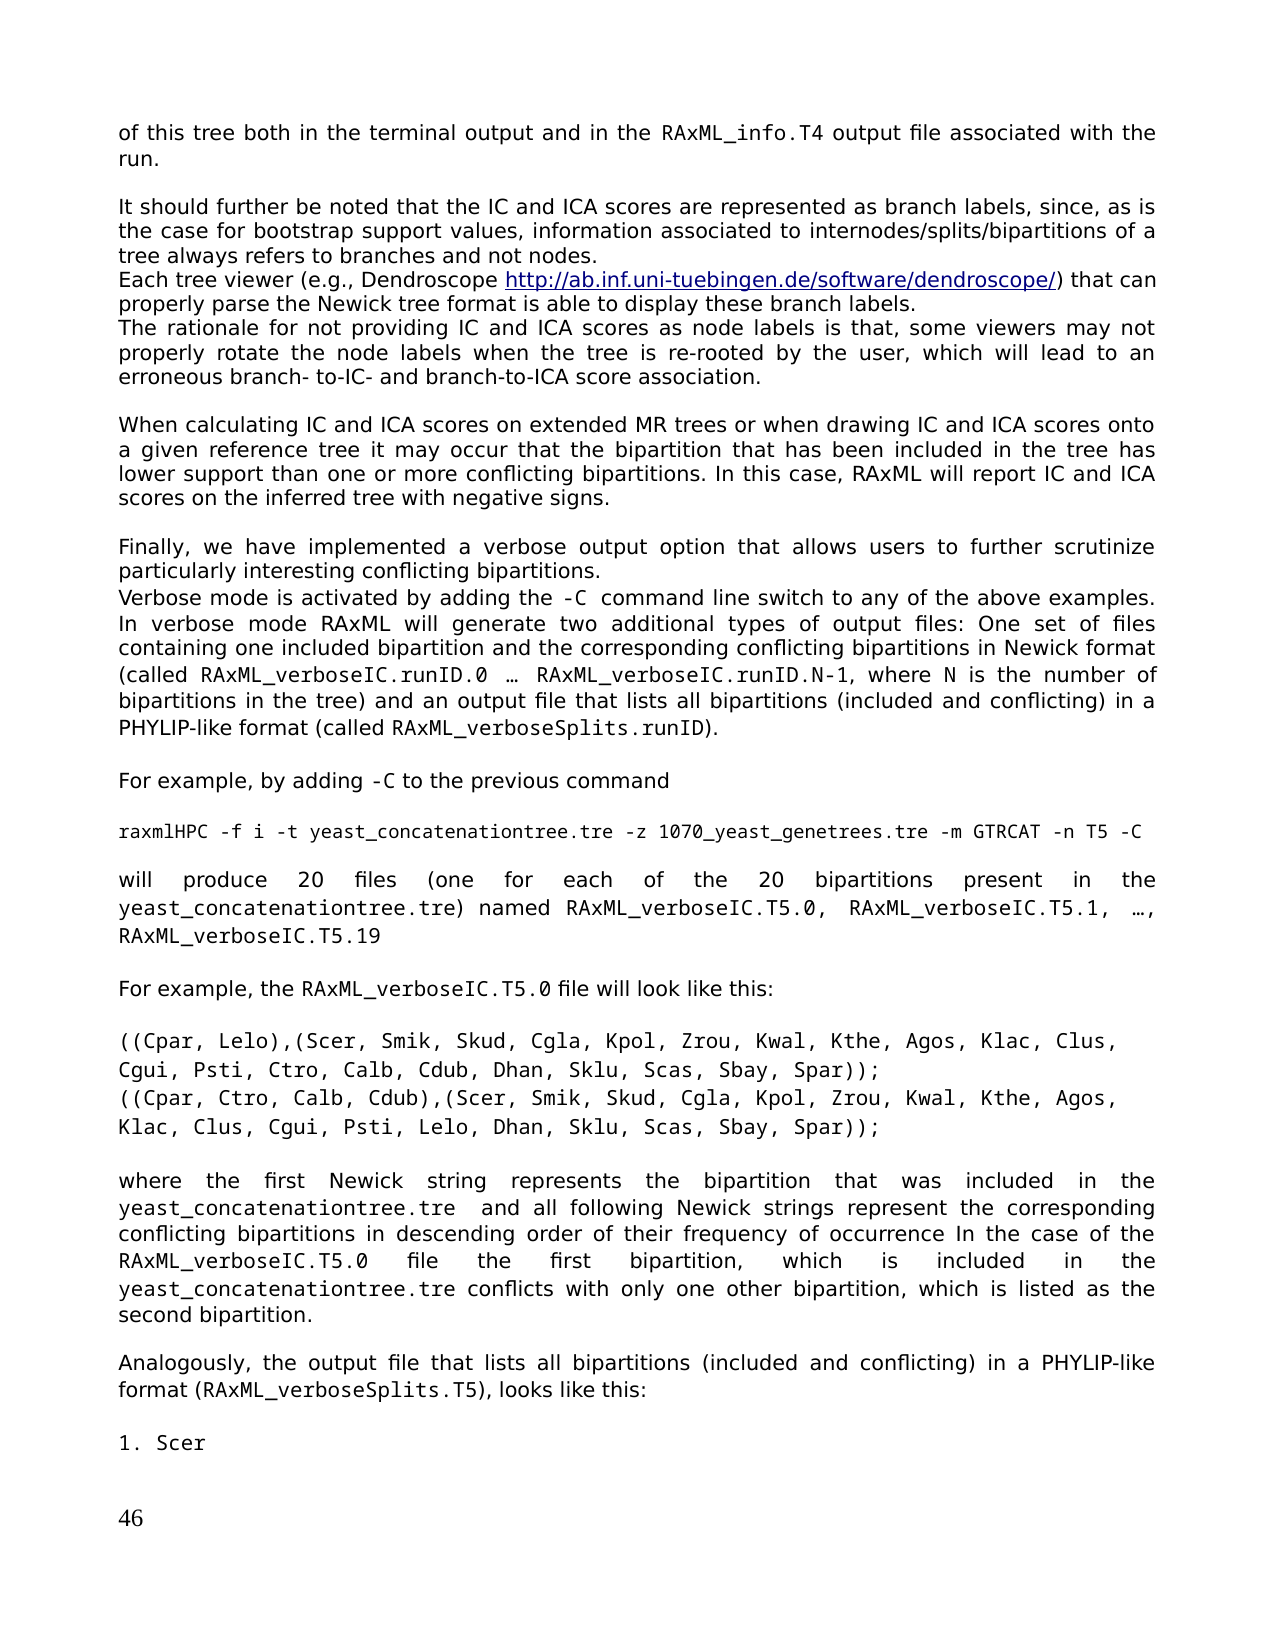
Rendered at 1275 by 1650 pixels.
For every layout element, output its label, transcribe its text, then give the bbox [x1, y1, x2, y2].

text where the first Newick string represents the bipartition that was included in the yeast_concatenationtree.tre and all following Newick strings represent the corresponding conflicting bipartitions in descending order of their frequency of occurrence In the case of the RAxML_verboseIC.T5.0 file the first bipartition, which is included in the yeast_concatenationtree.tre conflicts with only one other bipartition, which is listed as the second bipartition. [118, 1169, 1157, 1327]
text It should further be noted that the IC and ICA scores are represented as branch labels, since, as is the case for bootstrap support values, information associated to internodes/splits/bipartitions of a tree always refers to branches and not nodes. [118, 195, 1157, 268]
text For example, the RAxML_verboseIC.T5.0 file will look like this: [118, 974, 1157, 1002]
text Analogously, the output file that lists all bipartitions (included and conflicting) in a PHYLIP-like format (RAxML_verboseSplits.T5), looks like this: [118, 1351, 1157, 1404]
text raxmlHPC -f i -t yeast_concatenationtree.tre -z 1070_yeast_genetrees.tre -m GTRCAT -n T5 -C [118, 818, 1157, 844]
text Finally, we have implemented a verbose output option that allows users to further scrutinize particularly interesting conflicting bipartitions. [118, 535, 1157, 583]
text For example, by adding -C to the previous command [118, 766, 1157, 794]
text Each tree viewer (e.g., Dendroscope http://ab.inf.uni-tuebingen.de/software/dendroscope/) that can properly parse the Newick tree format is able to display these branch labels. [118, 268, 1157, 316]
text 1. Scer [118, 1428, 1157, 1457]
text ((Cpar, Lelo),(Scer, Smik, Skud, Cgla, Kpol, Zrou, Kwal, Kthe, Agos, Klac, Clus, Cgui, Psti, Ctro, Calb, Cdub, Dhan, Sklu, Scas, Sbay, Spar)); [118, 1026, 1157, 1083]
text The rationale for not providing IC and ICA scores as node labels is that, some viewers may not properly rotate the node labels when the tree is re-rooted by the user, which will lead to an erroneous branch- to-IC- and branch-to-ICA score association. [118, 316, 1157, 389]
text ((Cpar, Ctro, Calb, Cdub),(Scer, Smik, Skud, Cgla, Kpol, Zrou, Kwal, Kthe, Agos, Klac, Clus, Cgui, Psti, Lelo, Dhan, Sklu, Scas, Sbay, Spar)); [118, 1083, 1157, 1140]
text of this tree both in the terminal output and in the RAxML_info.T4 output file associated with the run. [118, 118, 1157, 171]
text Verbose mode is activated by adding the -C command line switch to any of the above examples. In verbose mode RAxML will generate two additional types of output files: One set of files containing one included bipartition and the corresponding conflicting bipartitions in Newick format (called RAxML_verboseIC.runID.0 … RAxML_verboseIC.runID.N-1, where N is the number of bipartitions in the tree) and an output file that lists all bipartitions (included and conflicting) in a PHYLIP-like format (called RAxML_verboseSplits.runID). [118, 583, 1157, 742]
text will produce 20 files (one for each of the 20 bipartitions present in the yeast_concatenationtree.tre) named RAxML_verboseIC.T5.0, RAxML_verboseIC.T5.1, …, RAxML_verboseIC.T5.19 [118, 868, 1157, 949]
text When calculating IC and ICA scores on extended MR trees or when drawing IC and ICA scores onto a given reference tree it may occur that the bipartition that has been included in the tree has lower support than one or more conflicting bipartitions. In this case, RAxML will report IC and ICA scores on the inferred tree with negative signs. [118, 413, 1157, 511]
